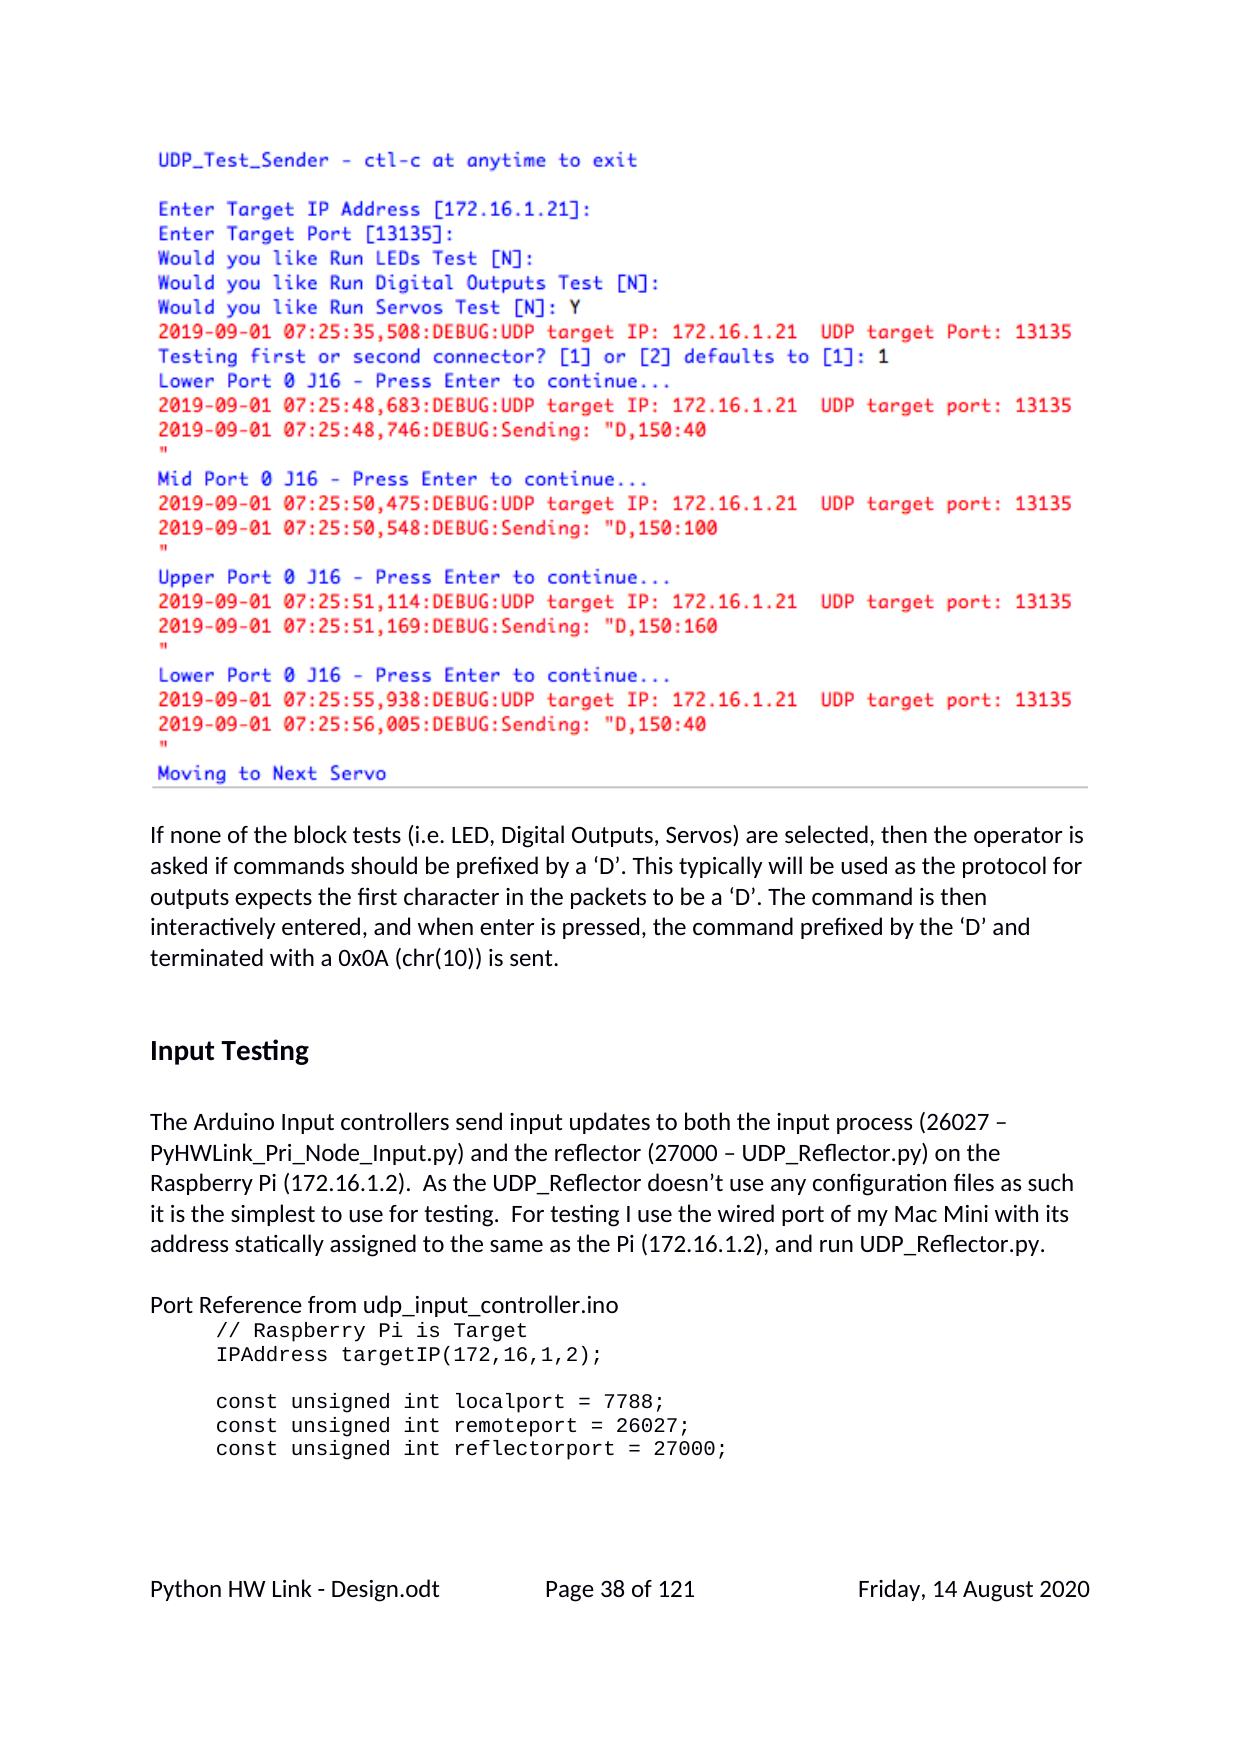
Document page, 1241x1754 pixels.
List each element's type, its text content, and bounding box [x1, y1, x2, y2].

text The Arduino Input controllers send input updates to both the input process (26027 – PyHWLink_Pri_Node_Input.py) and the reflector (27000 – UDP_Reflector.py) on the Raspberry Pi (172.16.1.2). As the UDP_Reflector doesn’t use any configuration files as such it is the simplest to use for testing. For testing I use the wired port of my Mac Mini with its address statically assigned to the same as the Pi (172.16.1.2), and run UDP_Reflector.py. [150, 1106, 1090, 1259]
text const unsigned int localport = 7788; [216, 1391, 1090, 1415]
text const unsigned int remoteport = 26027; [216, 1415, 1090, 1438]
subtitle Input Testing [150, 1032, 1090, 1068]
picture [152, 150, 1088, 790]
text IPAddress targetIP(172,16,1,2); [216, 1344, 1090, 1367]
text const unsigned int reflectorport = 27000; [216, 1438, 1090, 1462]
text Port Reference from udp_input_controller.ino [150, 1289, 1090, 1320]
text // Raspberry Pi is Target [216, 1320, 1090, 1344]
text If none of the block tests (i.e. LED, Digital Outputs, Servos) are selected, then the operator is asked if commands should be prefixed by a ‘D’. This typically will be used as the protocol for outputs expects the first character in the packets to be a ‘D’. The command is then interactively entered, and when enter is pressed, the command prefixed by the ‘D’ and terminated with a 0x0A (chr(10)) is sent. [150, 820, 1090, 972]
